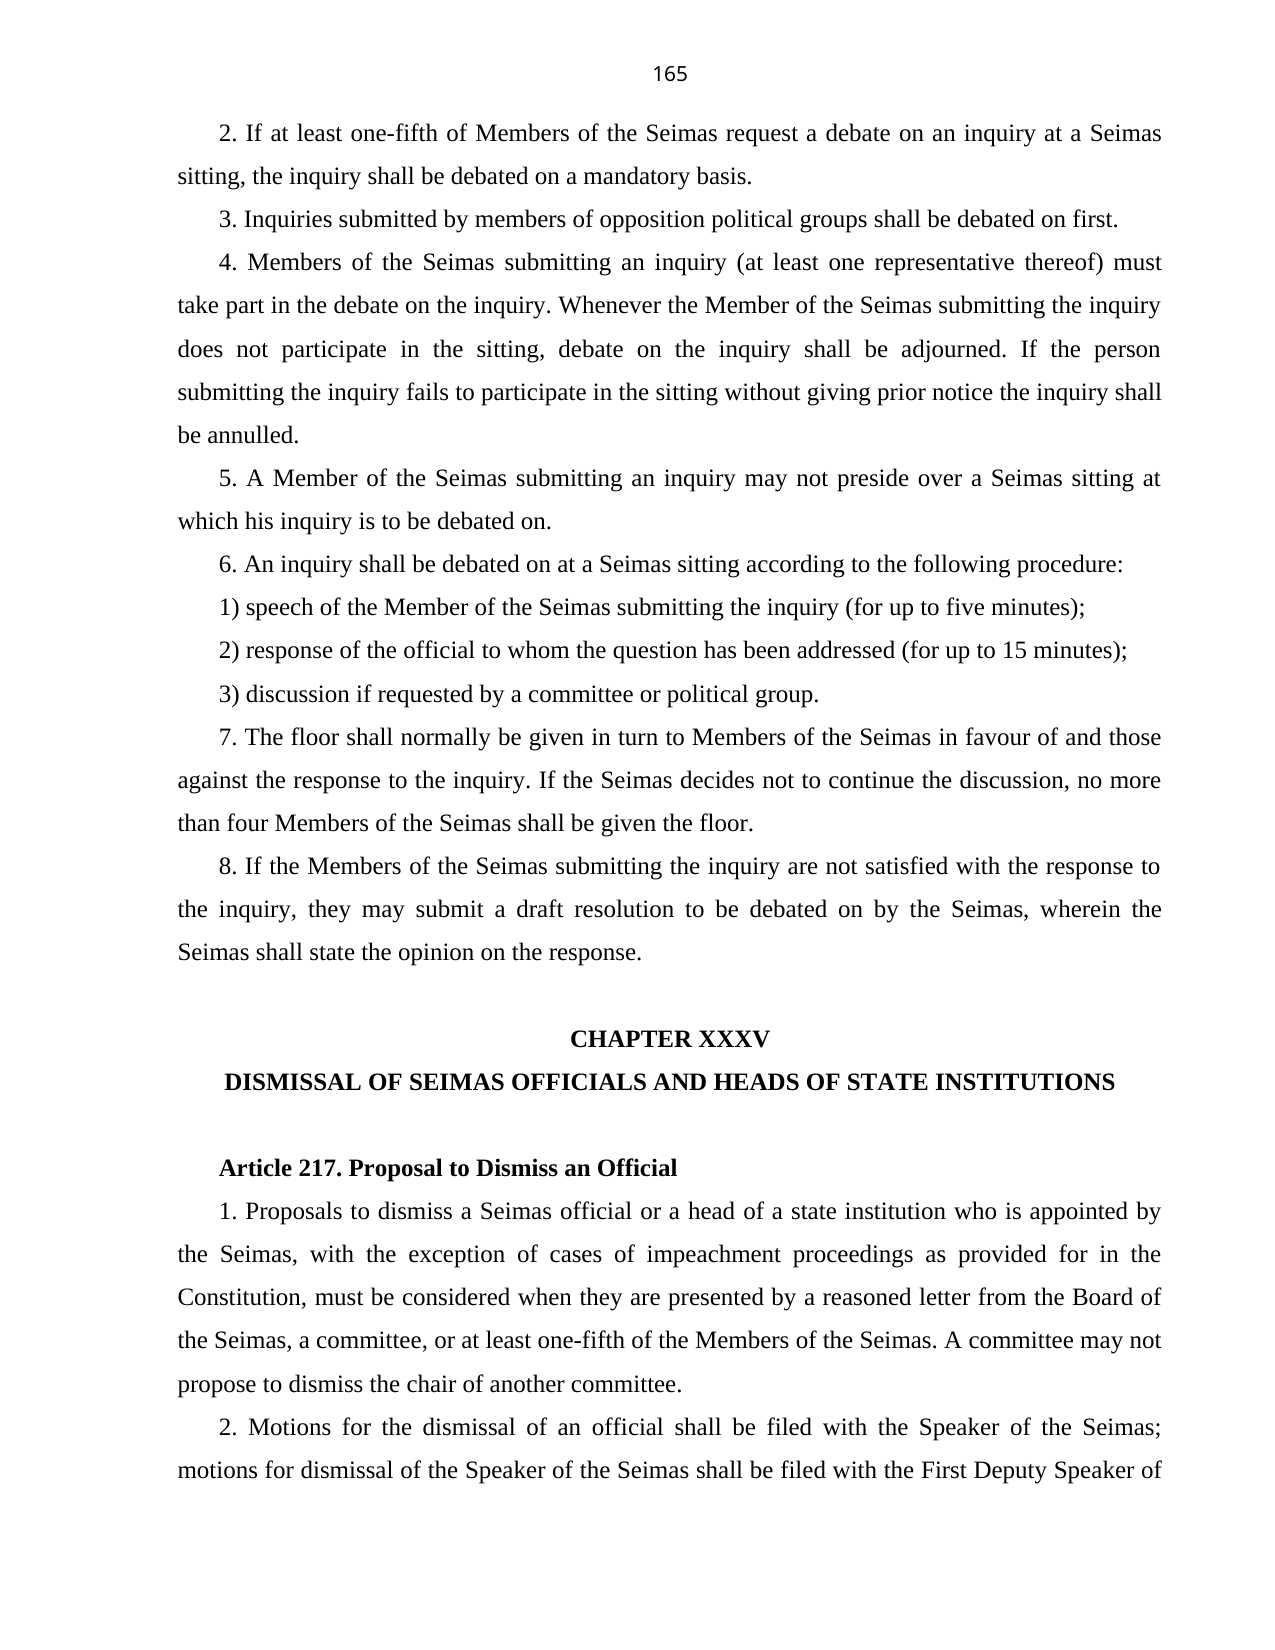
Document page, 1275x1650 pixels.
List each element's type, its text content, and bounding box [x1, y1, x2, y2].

text 1) speech of the Member of the Seimas submitting the inquiry (for up to five minutes); [177, 592, 1163, 621]
text DISMISSAL OF SEIMAS OFFICIALS AND HEADS OF STATE INSTITUTIONS [177, 1067, 1163, 1096]
text 2. Motions for the dismissal of an official shall be filed with the Speaker of the Seimas; motions for dismissal of the Speaker of the Seimas shall be filed with the First Deputy Speaker of [177, 1412, 1163, 1484]
text 4. Members of the Seimas submitting an inquiry (at least one representative thereof) must take part in the debate on the inquiry. Whenever the Member of the Seimas submitting the inquiry does not participate in the sitting, debate on the inquiry shall be adjourned. If the person submitting the inquiry fails to participate in the sitting without giving prior notice the inquiry shall be annulled. [177, 247, 1163, 449]
text Chapter XXXV [177, 1024, 1163, 1052]
text 2) response of the official to whom the question has been addressed (for up to 15 minutes); [177, 636, 1163, 664]
text 1. Proposals to dismiss a Seimas official or a head of a state institution who is appointed by the Seimas, with the exception of cases of impeachment proceedings as provided for in the Constitution, must be considered when they are presented by a reasoned letter from the Board of the Seimas, a committee, or at least one-fifth of the Members of the Seimas. A committee may not propose to dismiss the chair of another committee. [177, 1196, 1163, 1397]
text Article 217. Proposal to Dismiss an Official [177, 1153, 1163, 1182]
text 3. Inquiries submitted by members of opposition political groups shall be debated on first. [177, 204, 1163, 233]
text 5. A Member of the Seimas submitting an inquiry may not preside over a Seimas sitting at which his inquiry is to be debated on. [177, 463, 1163, 535]
text 2. If at least one-fifth of Members of the Seimas request a debate on an inquiry at a Seimas sitting, the inquiry shall be debated on a mandatory basis. [177, 118, 1163, 190]
text 3) discussion if requested by a committee or political group. [177, 679, 1163, 707]
text 6. An inquiry shall be debated on at a Seimas sitting according to the following procedure: [177, 549, 1163, 578]
text 7. The floor shall normally be given in turn to Members of the Seimas in favour of and those against the response to the inquiry. If the Seimas decides not to continue the discussion, no more than four Members of the Seimas shall be given the floor. [177, 722, 1163, 837]
text 8. If the Members of the Seimas submitting the inquiry are not satisfied with the response to the inquiry, they may submit a draft resolution to be debated on by the Seimas, wherein the Seimas shall state the opinion on the response. [177, 851, 1163, 966]
